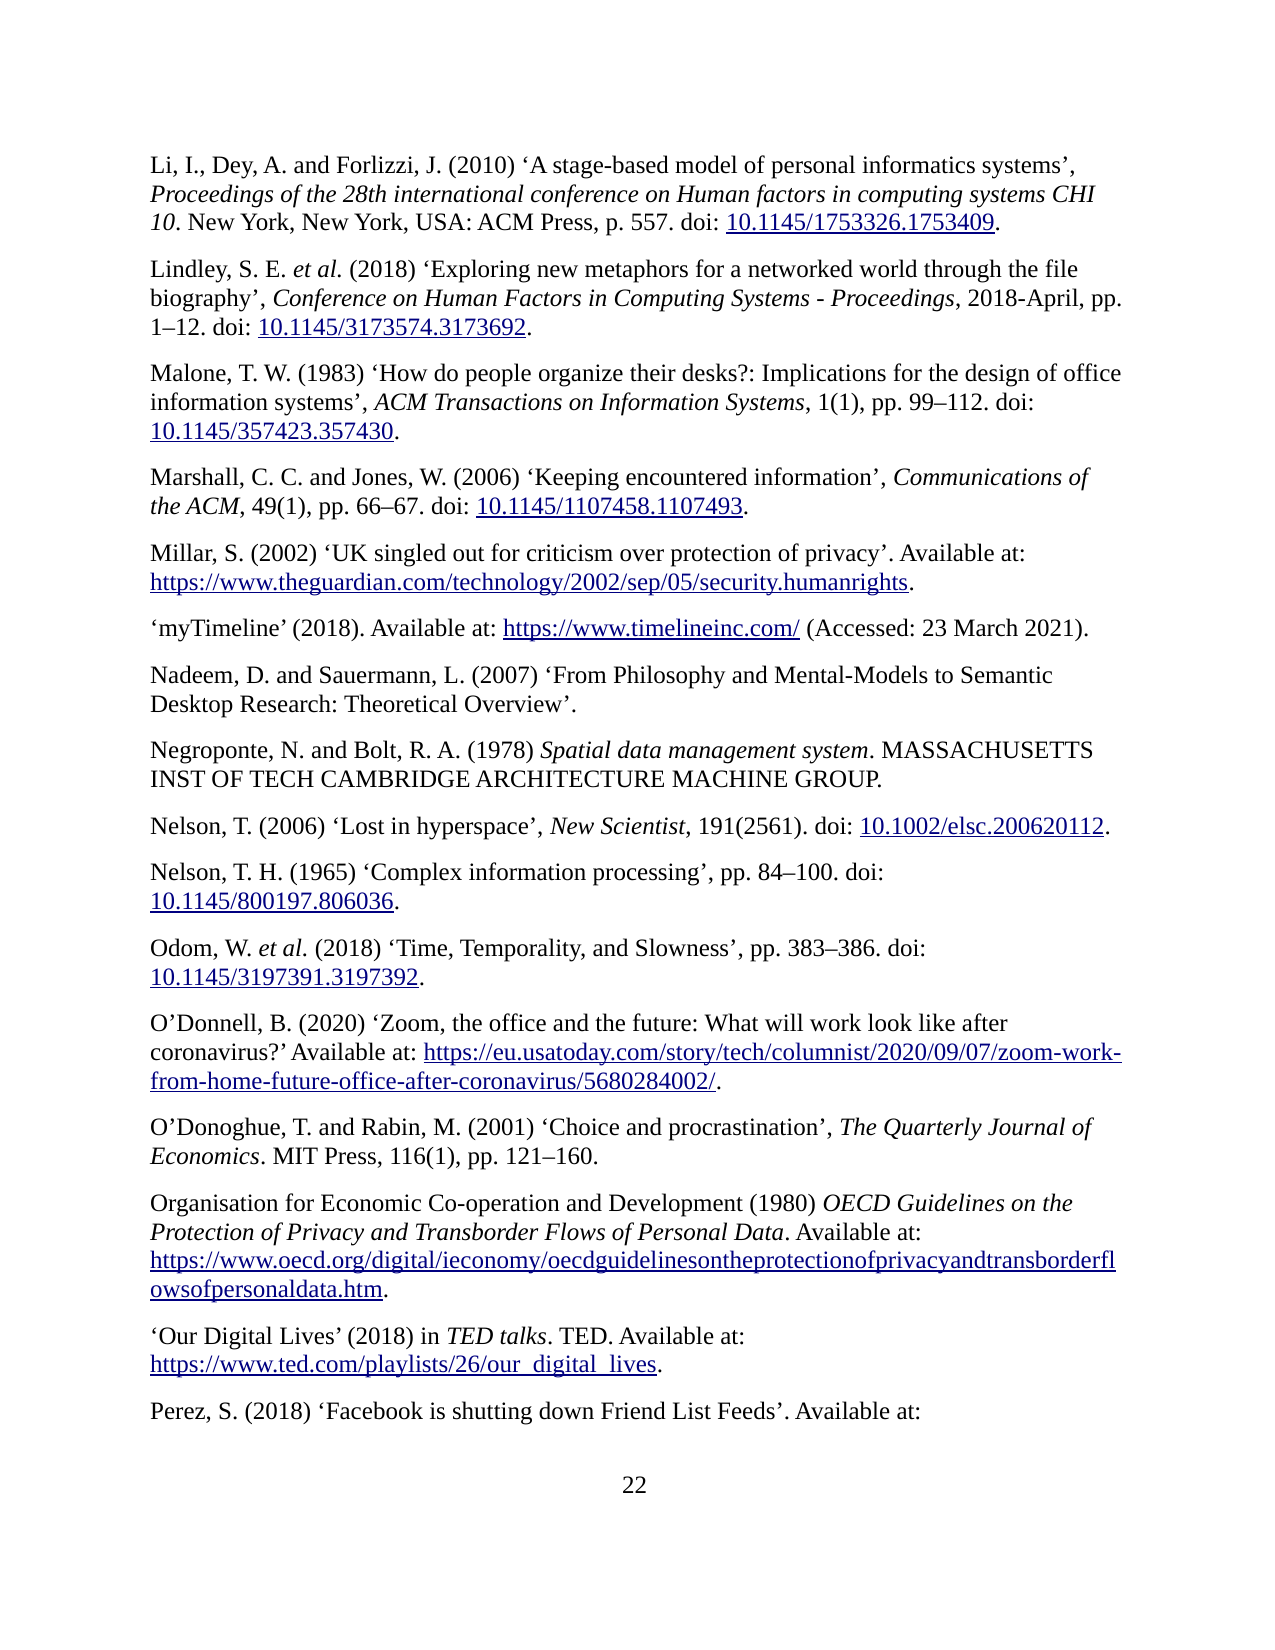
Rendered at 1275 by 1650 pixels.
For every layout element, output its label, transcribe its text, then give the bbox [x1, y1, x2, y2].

text Perez, S. (2018) ‘Facebook is shutting down Friend List Feeds’. Available at: [150, 1396, 1125, 1425]
text ‘myTimeline’ (2018). Available at: https://www.timelineinc.com/ (Accessed: 23 March 2021). [150, 613, 1125, 642]
text Millar, S. (2002) ‘UK singled out for criticism over protection of privacy’. Available at: https://www.theguardian.com/technology/2002/sep/05/security.humanrights. [150, 538, 1125, 595]
text Nelson, T. H. (1965) ‘Complex information processing’, pp. 84–100. doi: 10.1145/800197.806036. [150, 857, 1125, 915]
text O’Donnell, B. (2020) ‘Zoom, the office and the future: What will work look like after coronavirus?’ Available at: https://eu.usatoday.com/story/tech/columnist/2020/09/07/zoom-work-from-home-future-office-after-coronavirus/5680284002/. [150, 1008, 1125, 1094]
text Nelson, T. (2006) ‘Lost in hyperspace’, New Scientist, 191(2561). doi: 10.1002/elsc.200620112. [150, 811, 1125, 839]
text Lindley, S. E. et al. (2018) ‘Exploring new metaphors for a networked world through the file biography’, Conference on Human Factors in Computing Systems - Proceedings, 2018-April, pp. 1–12. doi: 10.1145/3173574.3173692. [150, 254, 1125, 340]
text Organisation for Economic Co-operation and Development (1980) OECD Guidelines on the Protection of Privacy and Transborder Flows of Personal Data. Available at: https://www.oecd.org/digital/ieconomy/oecdguidelinesontheprotectionofprivacyandtransborderflowsofpersonaldata.htm. [150, 1188, 1125, 1303]
text Li, I., Dey, A. and Forlizzi, J. (2010) ‘A stage-based model of personal informatics systems’, Proceedings of the 28th international conference on Human factors in computing systems CHI 10. New York, New York, USA: ACM Press, p. 557. doi: 10.1145/1753326.1753409. [150, 150, 1125, 236]
text Negroponte, N. and Bolt, R. A. (1978) Spatial data management system. MASSACHUSETTS INST OF TECH CAMBRIDGE ARCHITECTURE MACHINE GROUP. [150, 735, 1125, 793]
text Odom, W. et al. (2018) ‘Time, Temporality, and Slowness’, pp. 383–386. doi: 10.1145/3197391.3197392. [150, 933, 1125, 990]
text Nadeem, D. and Sauermann, L. (2007) ‘From Philosophy and Mental-Models to Semantic Desktop Research: Theoretical Overview’. [150, 660, 1125, 717]
text Marshall, C. C. and Jones, W. (2006) ‘Keeping encountered information’, Communications of the ACM, 49(1), pp. 66–67. doi: 10.1145/1107458.1107493. [150, 462, 1125, 520]
text Malone, T. W. (1983) ‘How do people organize their desks?: Implications for the design of office information systems’, ACM Transactions on Information Systems, 1(1), pp. 99–112. doi: 10.1145/357423.357430. [150, 358, 1125, 444]
text ‘Our Digital Lives’ (2018) in TED talks. TED. Available at: https://www.ted.com/playlists/26/our_digital_lives. [150, 1321, 1125, 1378]
text O’Donoghue, T. and Rabin, M. (2001) ‘Choice and procrastination’, The Quarterly Journal of Economics. MIT Press, 116(1), pp. 121–160. [150, 1112, 1125, 1170]
